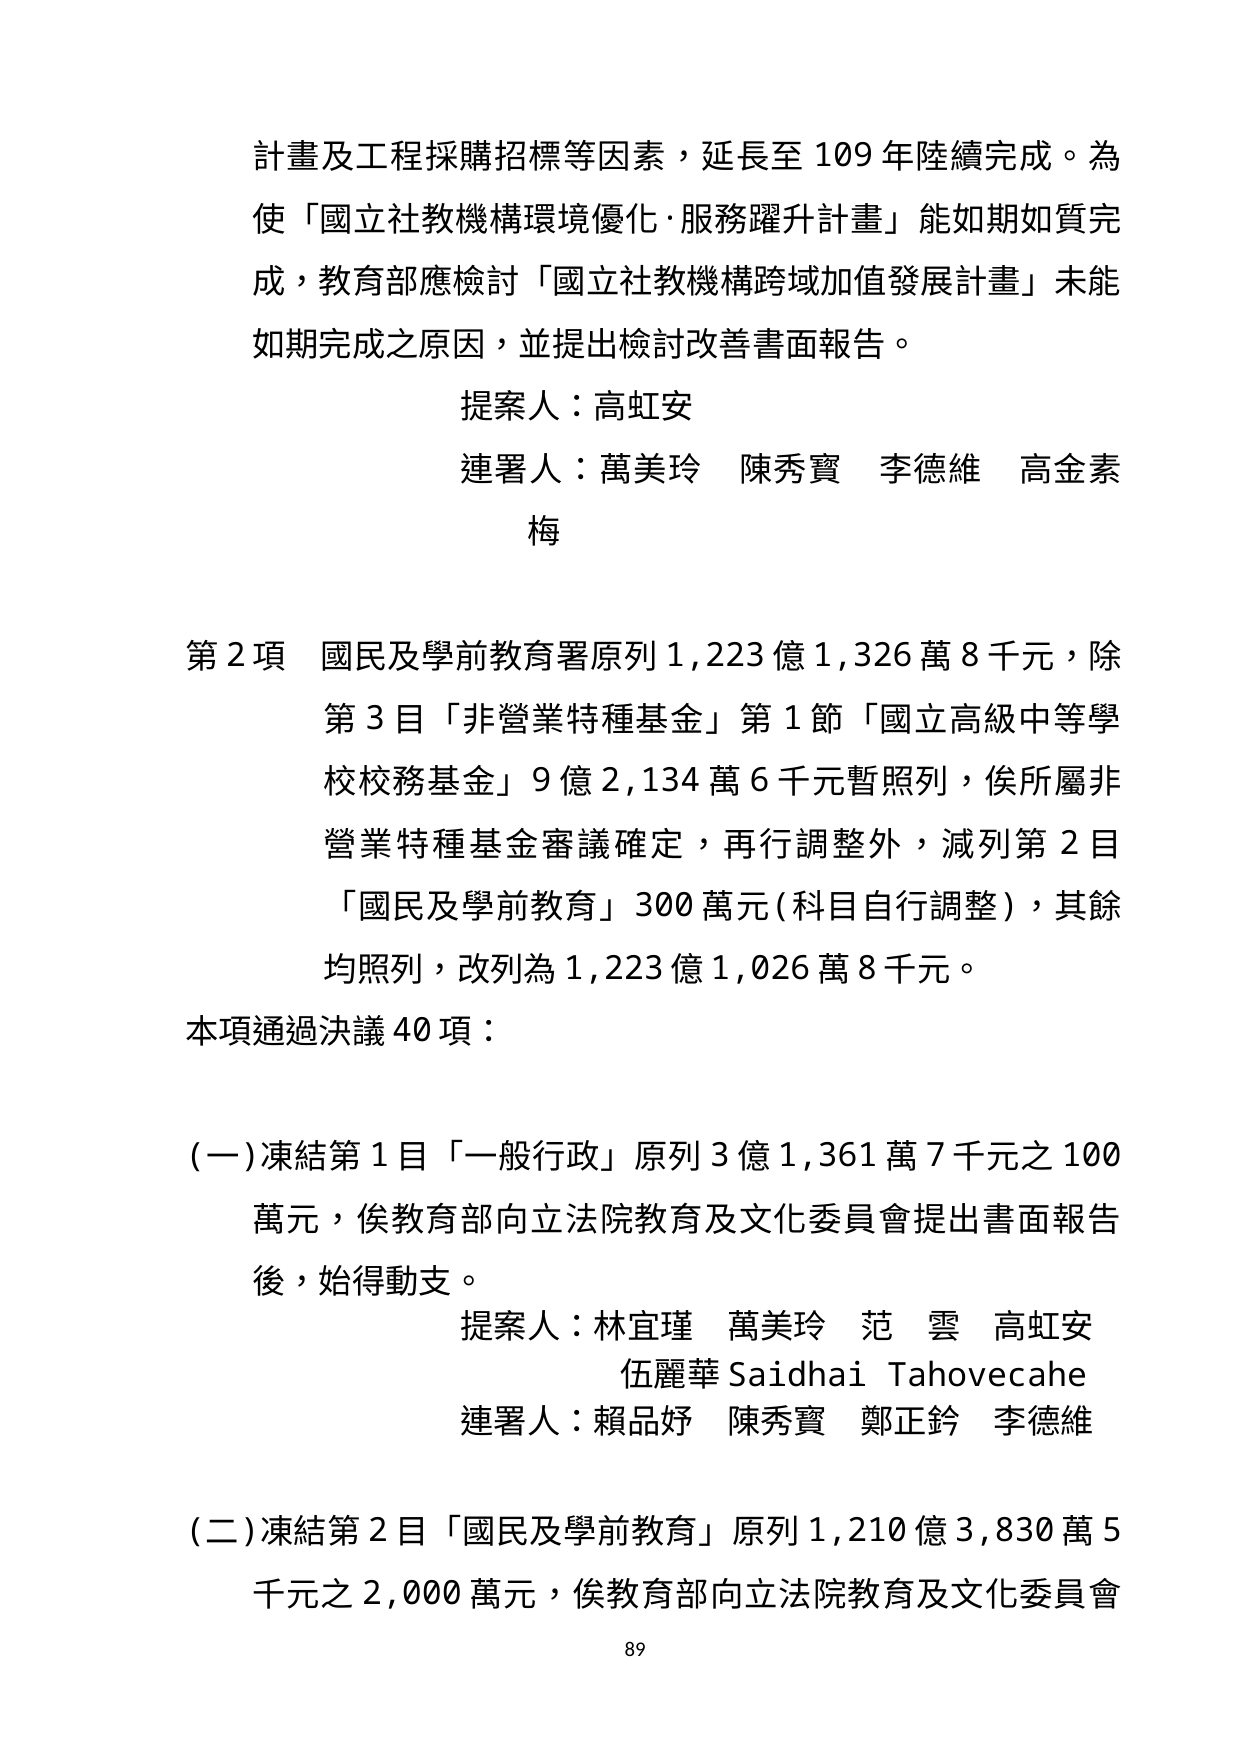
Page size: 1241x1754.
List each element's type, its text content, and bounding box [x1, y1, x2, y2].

text 連署人：萬美玲 陳秀寳 李德維 高金素梅 [460, 425, 1122, 550]
text 第2項 國民及學前教育署原列1,223億1,326萬8千元，除第3目「非營業特種基金」第1節「國立高級中等學校校務基金」9億2,134萬6千元暫照列，俟所屬非營業特種基金審議確定，再行調整外，減列第2目「國民及學前教育」300萬元(科目自行調整)，其餘均照列，改列為1,223億1,026萬8千元。 [185, 612, 1122, 987]
text 提案人：高虹安 [460, 362, 1122, 425]
text 連署人：賴品妤 陳秀寳 鄭正鈐 李德維 [460, 1396, 1122, 1443]
text (二)凍結第2目「國民及學前教育」原列1,210億3,830萬5千元之2,000萬元，俟教育部向立法院教育及文化委員會 [185, 1487, 1122, 1612]
text 計畫及工程採購招標等因素，延長至109年陸續完成。為使「國立社教機構環境優化·服務躍升計畫」能如期如質完成，教育部應檢討「國立社教機構跨域加值發展計畫」未能如期完成之原因，並提出檢討改善書面報告。 [185, 112, 1122, 362]
text 伍麗華Saidhai Tahovecahe [460, 1348, 1122, 1396]
text (一)凍結第1目「一般行政」原列3億1,361萬7千元之100萬元，俟教育部向立法院教育及文化委員會提出書面報告後，始得動支。 [185, 1112, 1122, 1300]
text 本項通過決議40項： [185, 987, 1122, 1050]
text 提案人：林宜瑾 萬美玲 范 雲 高虹安 [460, 1300, 1122, 1348]
